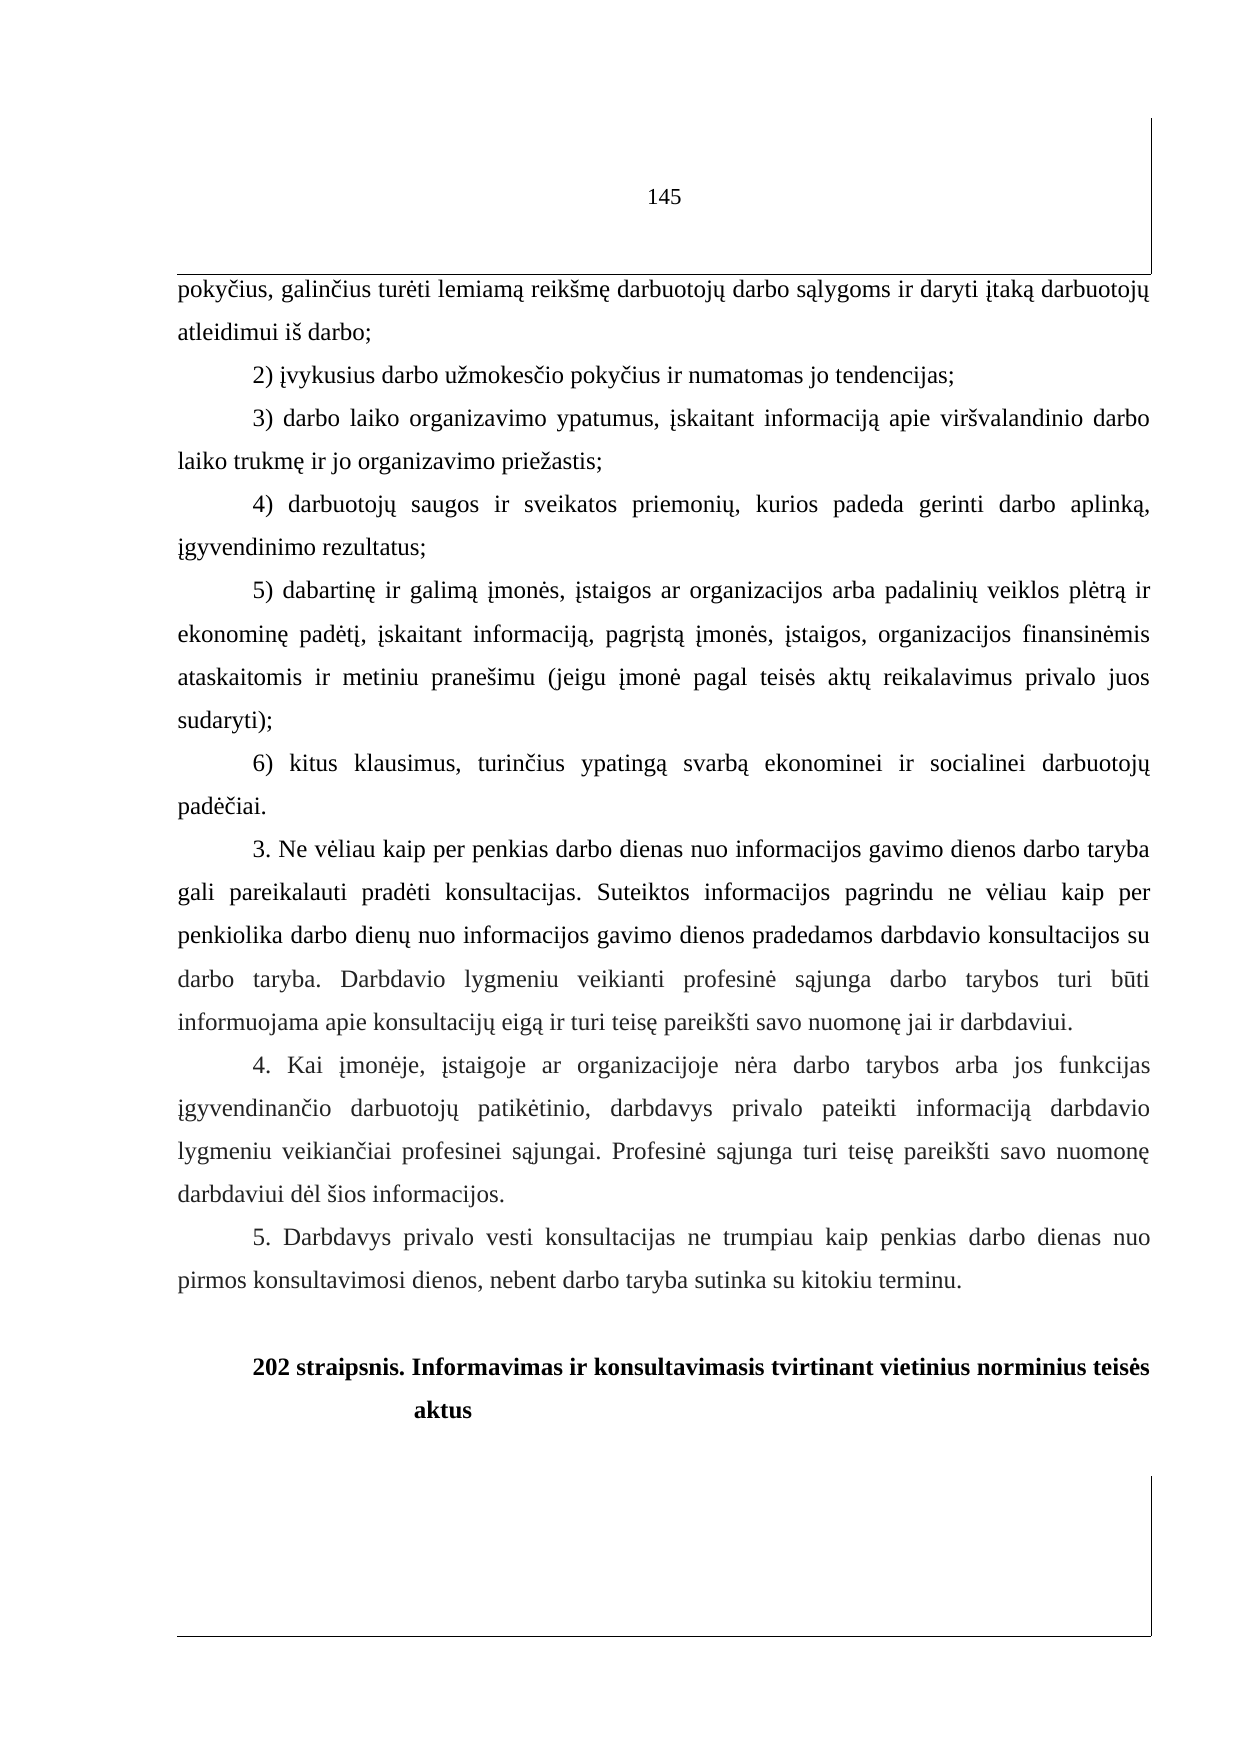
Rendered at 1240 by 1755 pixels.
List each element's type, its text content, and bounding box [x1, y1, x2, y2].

text 6) kitus klausimus, turinčius ypatingą svarbą ekonominei ir socialinei darbuotojų padėčiai. [177, 748, 1151, 820]
text 4. Kai įmonėje, įstaigoje ar organizacijoje nėra darbo tarybos arba jos funkcijas įgyvendinančio darbuotojų patikėtinio, darbdavys privalo pateikti informaciją darbdavio lygmeniu veikiančiai profesinei sąjungai. Profesinė sąjunga turi teisę pareikšti savo nuomonę darbdaviui dėl šios informacijos. [177, 1050, 1151, 1208]
text 202 straipsnis. Informavimas ir konsultavimasis tvirtinant vietinius norminius teisės aktus [252, 1352, 1151, 1424]
text 5. Darbdavys privalo vesti konsultacijas ne trumpiau kaip penkias darbo dienas nuo pirmos konsultavimosi dienos, nebent darbo taryba sutinka su kitokiu terminu. [177, 1222, 1151, 1294]
text 3. Ne vėliau kaip per penkias darbo dienas nuo informacijos gavimo dienos darbo taryba gali pareikalauti pradėti konsultacijas. Suteiktos informacijos pagrindu ne vėliau kaip per penkiolika darbo dienų nuo informacijos gavimo dienos pradedamos darbdavio konsultacijos su darbo taryba. Darbdavio lygmeniu veikianti profesinė sąjunga darbo tarybos turi būti informuojama apie konsultacijų eigą ir turi teisę pareikšti savo nuomonę jai ir darbdaviui. [177, 834, 1151, 1036]
text 2) įvykusius darbo užmokesčio pokyčius ir numatomas jo tendencijas; [177, 360, 1151, 389]
text 4) darbuotojų saugos ir sveikatos priemonių, kurios padeda gerinti darbo aplinką, įgyvendinimo rezultatus; [177, 489, 1151, 561]
text 3) darbo laiko organizavimo ypatumus, įskaitant informaciją apie viršvalandinio darbo laiko trukmę ir jo organizavimo priežastis; [177, 403, 1151, 475]
text 5) dabartinę ir galimą įmonės, įstaigos ar organizacijos arba padalinių veiklos plėtrą ir ekonominę padėtį, įskaitant informaciją, pagrįstą įmonės, įstaigos, organizacijos finansinėmis ataskaitomis ir metiniu pranešimu (jeigu įmonė pagal teisės aktų reikalavimus privalo juos sudaryti); [177, 576, 1151, 734]
text pokyčius, galinčius turėti lemiamą reikšmę darbuotojų darbo sąlygoms ir daryti įtaką darbuotojų atleidimui iš darbo; [177, 274, 1151, 346]
